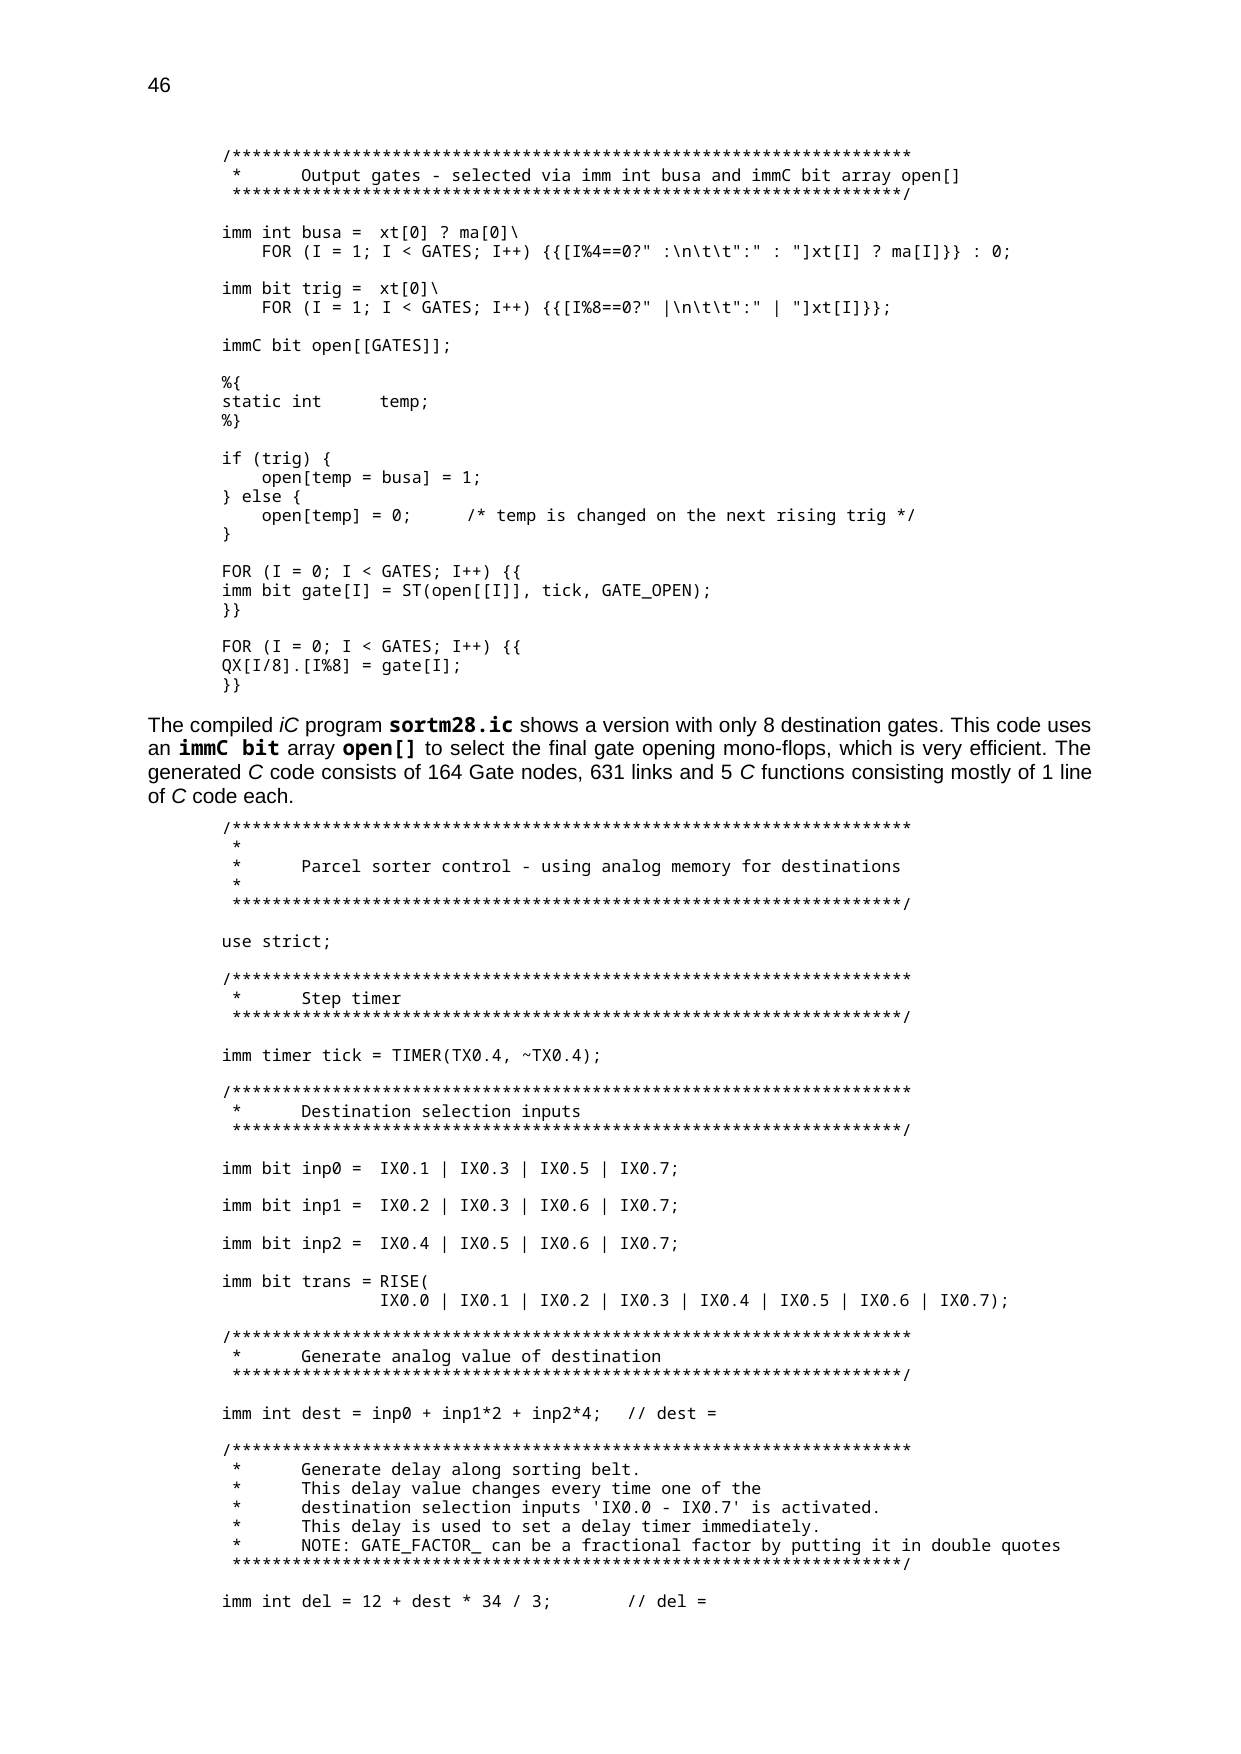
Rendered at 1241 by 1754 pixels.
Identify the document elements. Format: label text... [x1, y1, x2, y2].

text * Output gates - selected via imm int busa and immC bit array open[] [222, 167, 1092, 185]
text open[temp] = 0; /* temp is changed on the next rising trig */ [222, 506, 1092, 525]
text imm int del = 12 + dest * 34 / 3; // del = [222, 1593, 1092, 1612]
text }} [222, 676, 1092, 694]
text * Destination selection inputs [222, 1102, 1092, 1121]
text *******************************************************************/ [222, 185, 1092, 204]
text /******************************************************************** [222, 1442, 1092, 1461]
text imm int busa = xt[0] ? ma[0]\ [222, 223, 1092, 242]
text static int temp; [222, 393, 1092, 412]
text imm bit trans = RISE( [222, 1272, 1092, 1291]
text } [222, 525, 1092, 544]
text /******************************************************************** [222, 148, 1092, 167]
text if (trig) { [222, 449, 1092, 468]
text * Generate delay along sorting belt. [222, 1461, 1092, 1479]
text The compiled iC program sortm28.ic shows a version with only 8 destination gates. This code uses an immC bit array open[] to select the final gate opening mono-flops, which is very efficient. The generated C code consists of 164 Gate nodes, 631 links and 5 C functions consisting mostly of 1 line of C code each. [148, 713, 1092, 808]
text * Generate analog value of destination [222, 1348, 1092, 1366]
text %} [222, 412, 1092, 431]
text *******************************************************************/ [222, 1121, 1092, 1140]
text *******************************************************************/ [222, 1008, 1092, 1027]
text immC bit open[[GATES]]; [222, 336, 1092, 355]
text imm bit gate[I] = ST(open[[I]], tick, GATE_OPEN); [222, 581, 1092, 600]
text QX[I/8].[I%8] = gate[I]; [222, 657, 1092, 676]
text imm bit inp0 = IX0.1 | IX0.3 | IX0.5 | IX0.7; [222, 1159, 1092, 1178]
text * This delay is used to set a delay timer immediately. [222, 1517, 1092, 1536]
text *******************************************************************/ [222, 895, 1092, 914]
text FOR (I = 1; I < GATES; I++) {{[I%8==0?" |\n\t\t":" | "]xt[I]}}; [222, 298, 1092, 317]
text imm bit trig = xt[0]\ [222, 280, 1092, 298]
text * destination selection inputs 'IX0.0 - IX0.7' is activated. [222, 1498, 1092, 1517]
text *******************************************************************/ [222, 1366, 1092, 1385]
text FOR (I = 0; I < GATES; I++) {{ [222, 562, 1092, 581]
text * This delay value changes every time one of the [222, 1479, 1092, 1498]
text IX0.0 | IX0.1 | IX0.2 | IX0.3 | IX0.4 | IX0.5 | IX0.6 | IX0.7); [222, 1291, 1092, 1310]
text imm bit inp2 = IX0.4 | IX0.5 | IX0.6 | IX0.7; [222, 1234, 1092, 1253]
text /******************************************************************** [222, 971, 1092, 989]
text /******************************************************************** [222, 1329, 1092, 1348]
text * [222, 876, 1092, 895]
text FOR (I = 1; I < GATES; I++) {{[I%4==0?" :\n\t\t":" : "]xt[I] ? ma[I]}} : 0; [222, 242, 1092, 261]
text *******************************************************************/ [222, 1555, 1092, 1574]
text * [222, 838, 1092, 857]
text * NOTE: GATE_FACTOR_ can be a fractional factor by putting it in double quotes [222, 1536, 1092, 1555]
text %{ [222, 374, 1092, 393]
text imm int dest = inp0 + inp1*2 + inp2*4; // dest = [222, 1404, 1092, 1423]
text open[temp = busa] = 1; [222, 468, 1092, 487]
text imm timer tick = TIMER(TX0.4, ~TX0.4); [222, 1046, 1092, 1065]
text } else { [222, 487, 1092, 506]
text * Parcel sorter control - using analog memory for destinations [222, 857, 1092, 876]
text FOR (I = 0; I < GATES; I++) {{ [222, 638, 1092, 657]
text imm bit inp1 = IX0.2 | IX0.3 | IX0.6 | IX0.7; [222, 1197, 1092, 1216]
text }} [222, 600, 1092, 619]
text /******************************************************************** [222, 1084, 1092, 1102]
text /******************************************************************** [222, 820, 1092, 838]
text use strict; [222, 933, 1092, 952]
text * Step timer [222, 989, 1092, 1008]
